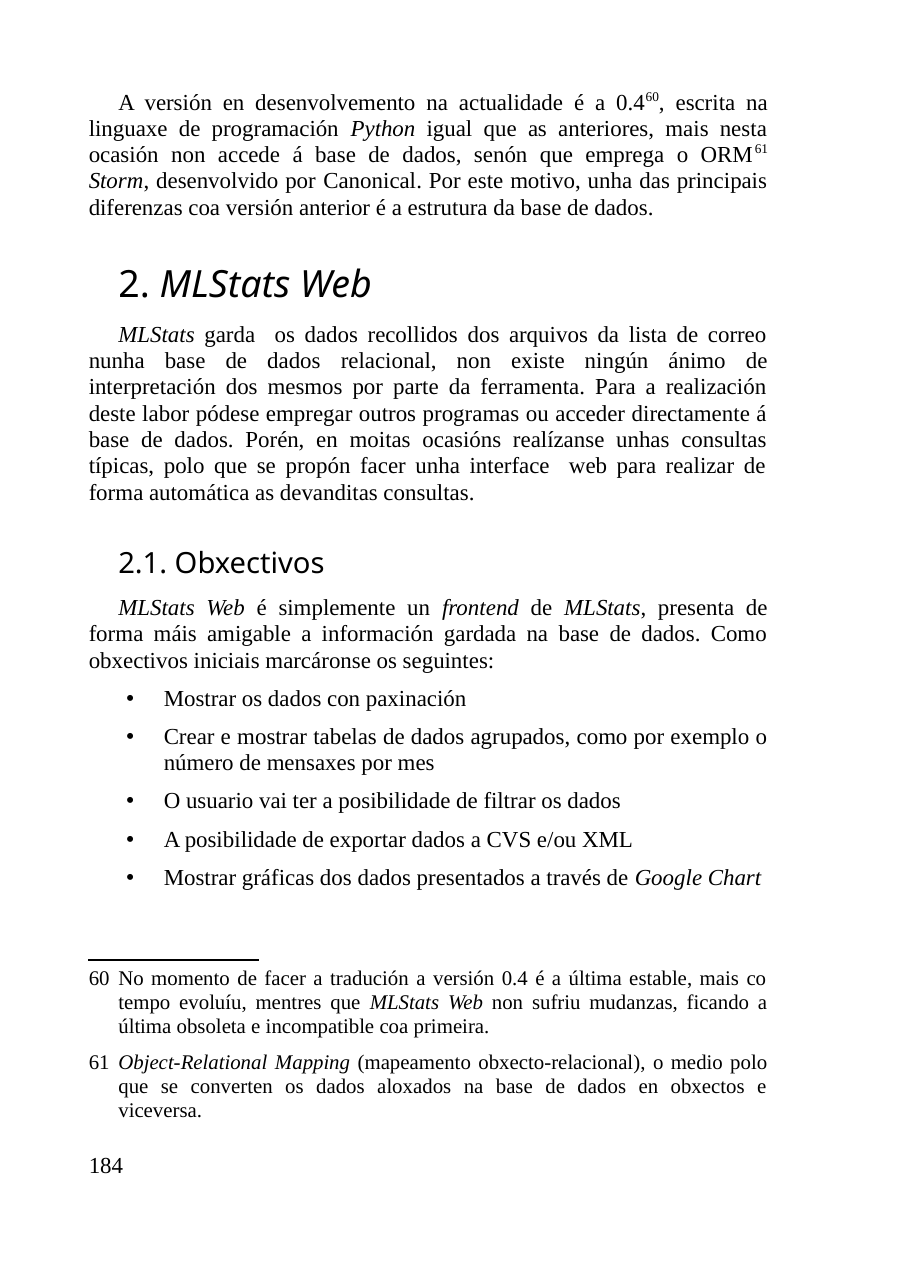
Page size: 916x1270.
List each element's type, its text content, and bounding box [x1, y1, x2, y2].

text A versión en desenvolvemento na actualidade é a 0.4, escrita na linguaxe de programación Python igual que as anteriores, mais nesta ocasión non accede á base de dados, senón que emprega o ORM Storm, desenvolvido por Canonical. Por este motivo, unha das principais diferenzas coa versión anterior é a estrutura da base de dados. [88, 88, 768, 220]
list Mostrar gráficas dos dados presentados a través de Google Chart [126, 864, 768, 890]
text Object-Relational Mapping (mapeamento obxecto-relacional), o medio polo que se converten os dados aloxados na base de dados en obxectos e viceversa. [88, 1050, 768, 1122]
list A posibilidade de exportar dados a CVS e/ou XML [126, 826, 768, 852]
list Crear e mostrar tabelas de dados agrupados, como por exemplo o número de mensaxes por mes [126, 723, 768, 776]
list Mostrar os dados con paxinación [126, 685, 768, 711]
subtitle 2.1. Obxectivos [118, 542, 768, 582]
list O usuario vai ter a posibilidade de filtrar os dados [126, 787, 768, 814]
subtitle 2. MLStats Web [118, 257, 768, 308]
text MLStats garda os dados recollidos dos arquivos da lista de correo nunha base de dados relacional, non existe ningún ánimo de interpretación dos mesmos por parte da ferramenta. Para a realización deste labor pódese empregar outros programas ou acceder directamente á base de dados. Porén, en moitas ocasións realízanse unhas consultas típicas, polo que se propón facer unha interface web para realizar de forma automática as devanditas consultas. [88, 321, 768, 505]
text No momento de facer a tradución a versión 0.4 é a última estable, mais co tempo evoluíu, mentres que MLStats Web non sufriu mudanzas, ficando a última obsoleta e incompatible coa primeira. [88, 966, 768, 1038]
text MLStats Web é simplemente un frontend de MLStats, presenta de forma máis amigable a información gardada na base de dados. Como obxectivos iniciais marcáronse os seguintes: [88, 594, 768, 673]
